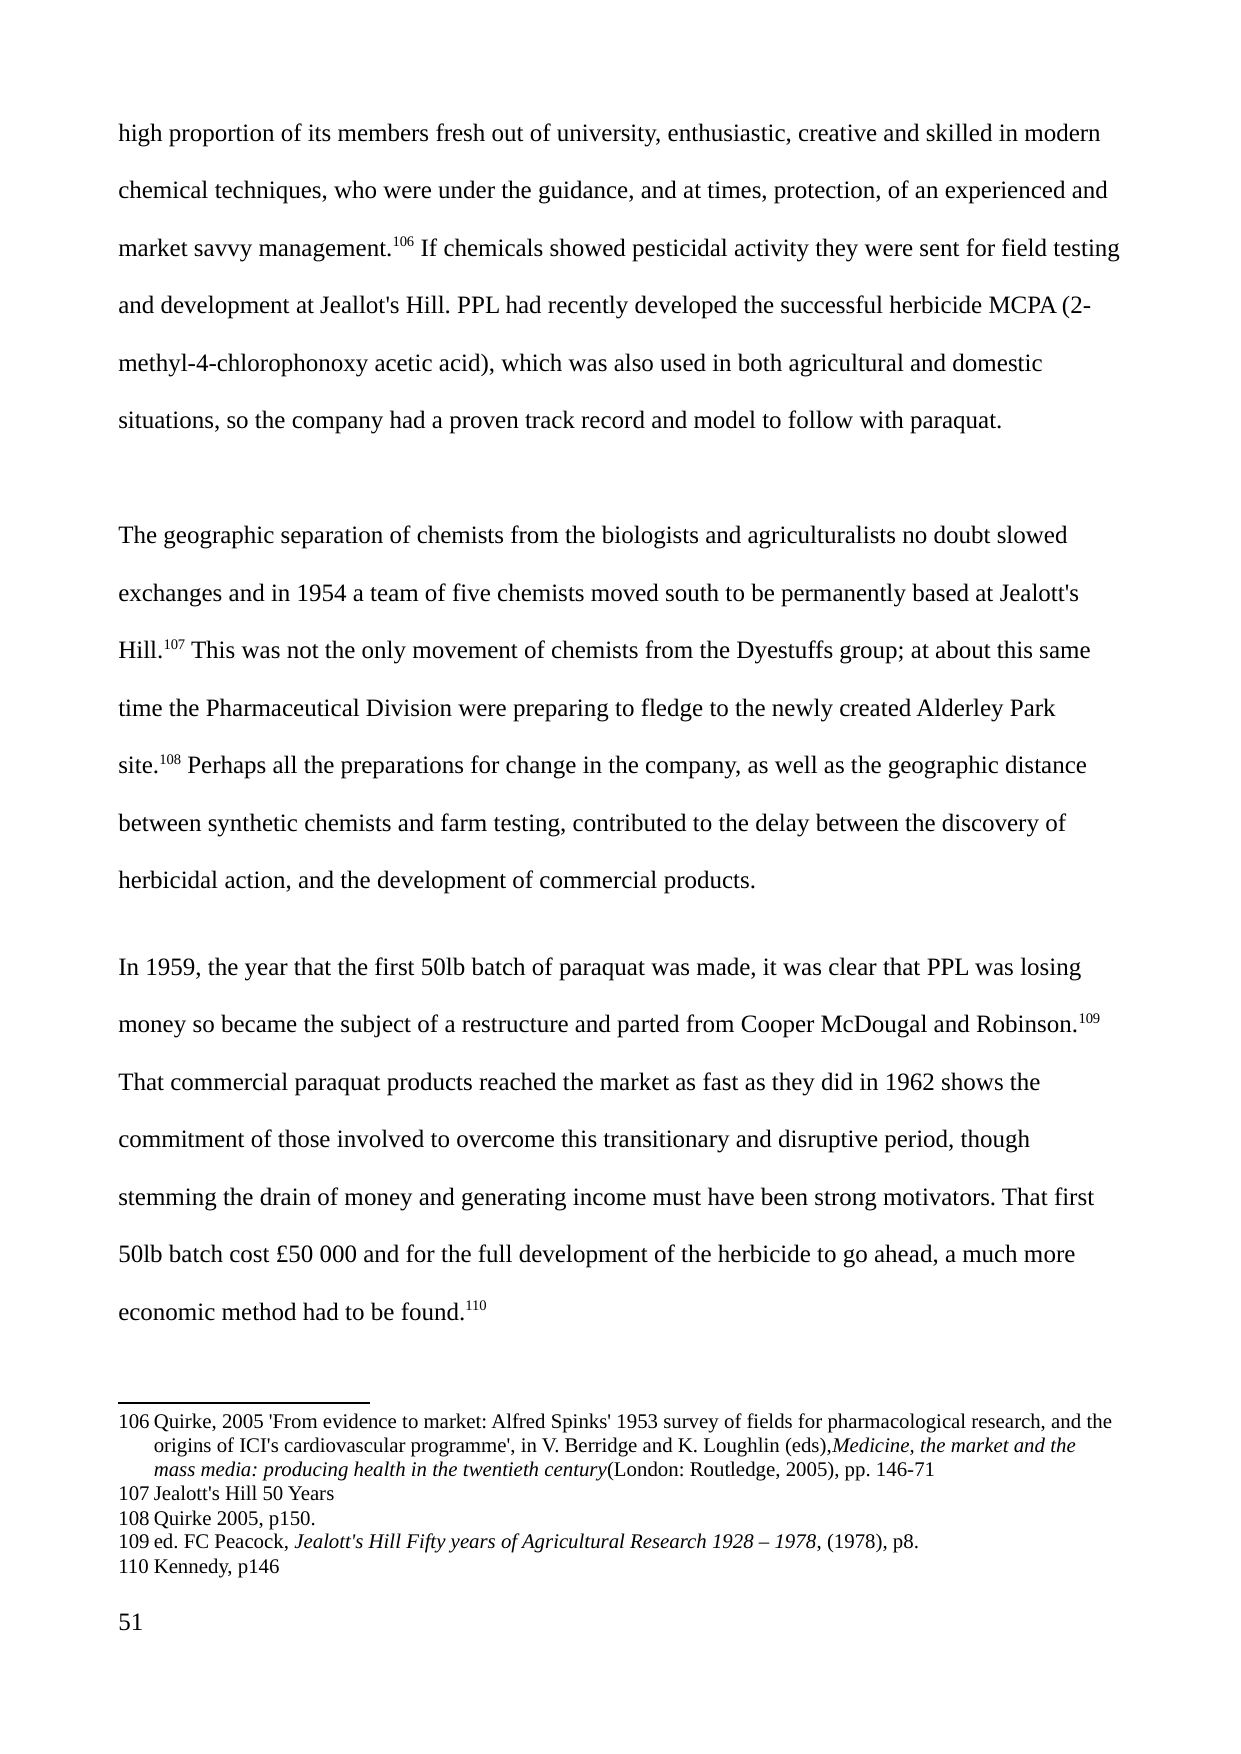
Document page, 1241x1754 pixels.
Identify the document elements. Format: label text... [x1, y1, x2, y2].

text high proportion of its members fresh out of university, enthusiastic, creative and skilled in modern chemical techniques, who were under the guidance, and at times, protection, of an experienced and market savvy management. If chemicals showed pesticidal activity they were sent for field testing and development at Jeallot's Hill. PPL had recently developed the successful herbicide MCPA (2-methyl-4-chlorophonoxy acetic acid), which was also used in both agricultural and domestic situations, so the company had a proven track record and model to follow with paraquat. [118, 118, 1122, 434]
text Kennedy, p146 [118, 1553, 1122, 1578]
text The geographic separation of chemists from the biologists and agriculturalists no doubt slowed exchanges and in 1954 a team of five chemists moved south to be permanently based at Jealott's Hill. This was not the only movement of chemists from the Dyestuffs group; at about this same time the Pharmaceutical Division were preparing to fledge to the newly created Alderley Park site. Perhaps all the preparations for change in the company, as well as the geographic distance between synthetic chemists and farm testing, contributed to the delay between the discovery of herbicidal action, and the development of commercial products. [118, 521, 1122, 894]
text In 1959, the year that the first 50lb batch of paraquat was made, it was clear that PPL was losing money so became the subject of a restructure and parted from Cooper McDougal and Robinson. That commercial paraquat products reached the market as fast as they did in 1962 shows the commitment of those involved to overcome this transitionary and disruptive period, though stemming the drain of money and generating income must have been strong motivators. That first 50lb batch cost £50 000 and for the full development of the herbicide to go ahead, a much more economic method had to be found. [118, 952, 1122, 1326]
text ed. FC Peacock, Jealott's Hill Fifty years of Agricultural Research 1928 – 1978, (1978), p8. [118, 1529, 1122, 1553]
text Quirke, 2005 'From evidence to market: Alfred Spinks' 1953 survey of fields for pharmacological research, and the origins of ICI's cardiovascular programme', in V. Berridge and K. Loughlin (eds),Medicine, the market and the mass media: producing health in the twentieth century(London: Routledge, 2005), pp. 146-71 [118, 1409, 1122, 1481]
text Jealott's Hill 50 Years [118, 1481, 1122, 1505]
text Quirke 2005, p150. [118, 1505, 1122, 1529]
